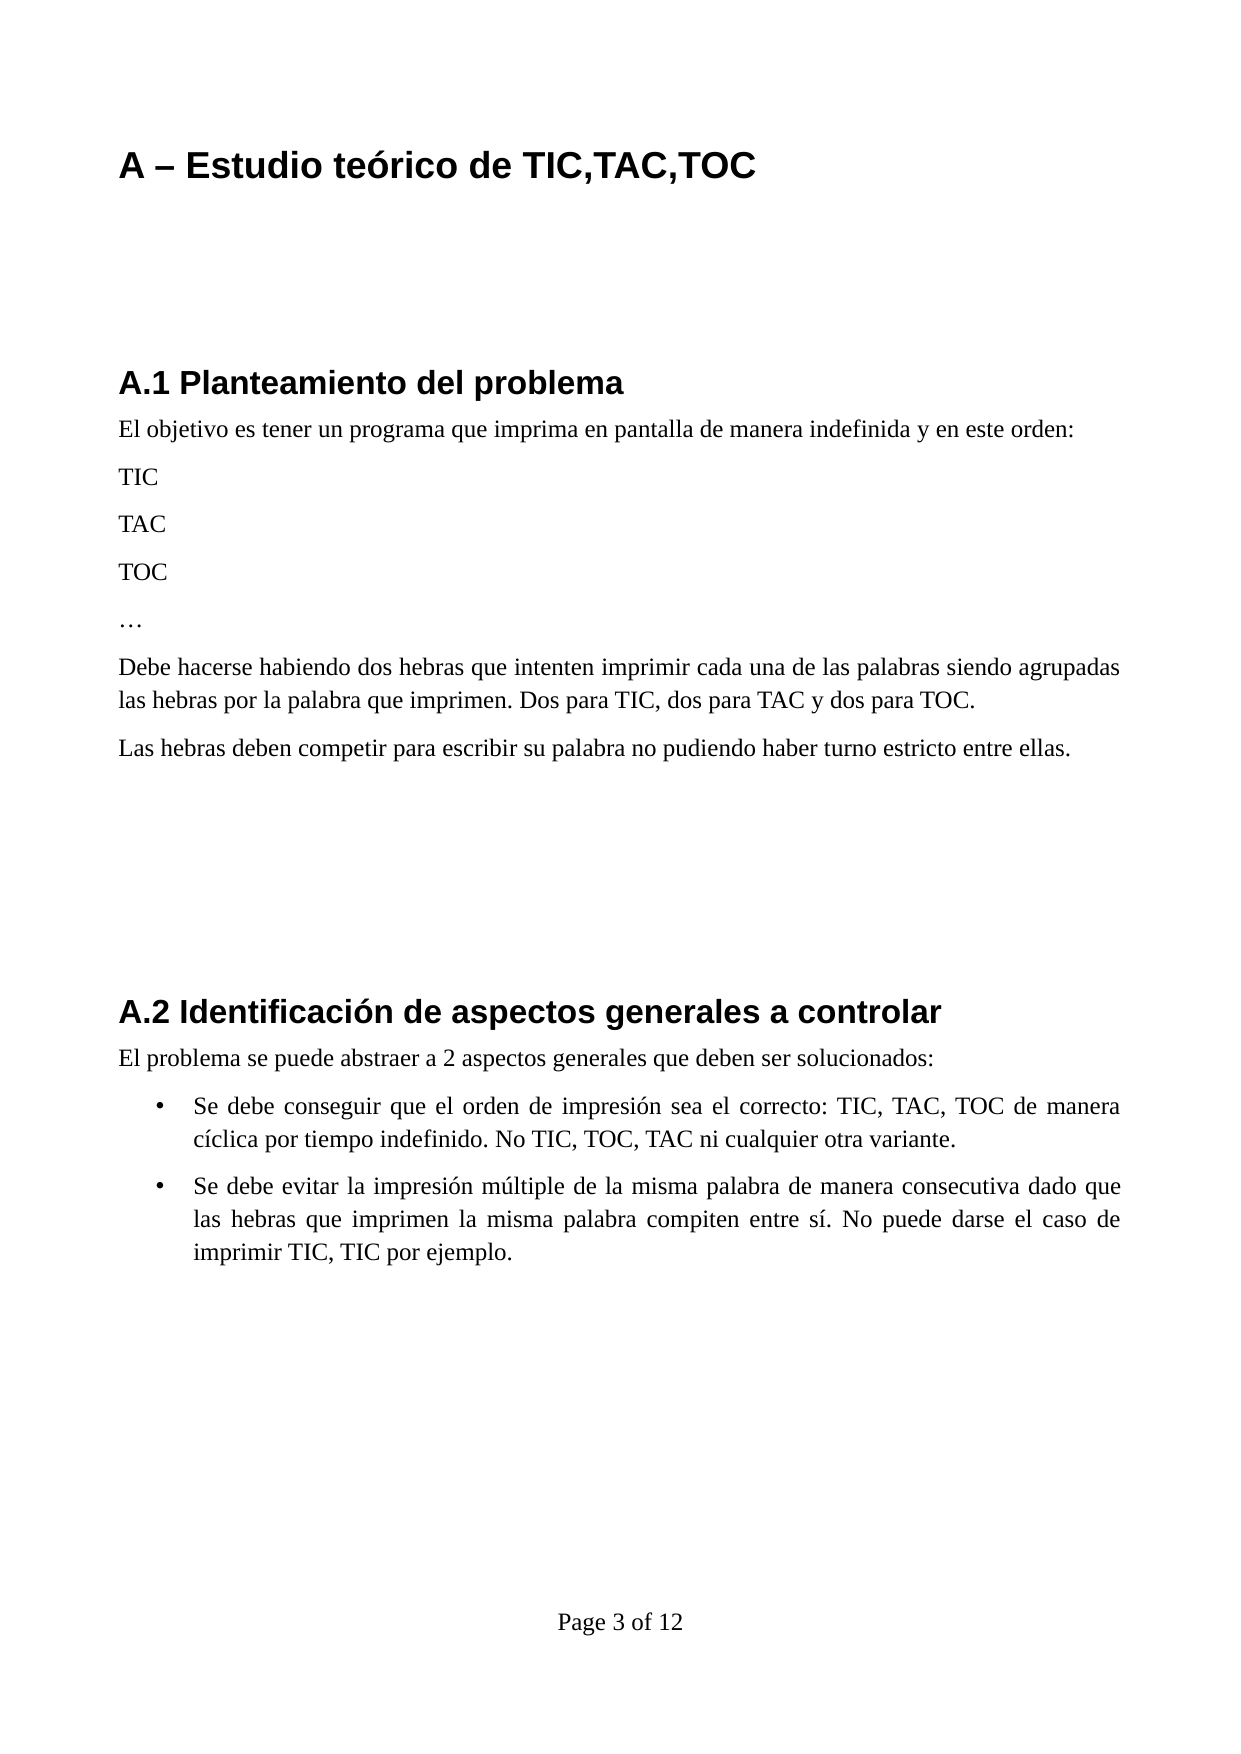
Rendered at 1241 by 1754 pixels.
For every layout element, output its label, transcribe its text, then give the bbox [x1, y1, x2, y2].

text El objetivo es tener un programa que imprima en pantalla de manera indefinida y en este orden: [118, 414, 1122, 443]
text El problema se puede abstraer a 2 aspectos generales que deben ser solucionados: [118, 1043, 1122, 1072]
text TAC [118, 509, 1122, 538]
text TIC [118, 462, 1122, 490]
text Las hebras deben competir para escribir su palabra no pudiendo haber turno estricto entre ellas. [118, 733, 1122, 761]
text TOC [118, 557, 1122, 586]
subtitle A.2 Identificación de aspectos generales a controlar [118, 992, 1122, 1031]
text … [118, 604, 1122, 633]
subtitle A – Estudio teórico de TIC,TAC,TOC [118, 143, 1122, 186]
text Debe hacerse habiendo dos hebras que intenten imprimir cada una de las palabras siendo agrupadas las hebras por la palabra que imprimen. Dos para TIC, dos para TAC y dos para TOC. [118, 652, 1122, 714]
list Se debe evitar la impresión múltiple de la misma palabra de manera consecutiva dado que las hebras que imprimen la misma palabra compiten entre sí. No puede darse el caso de imprimir TIC, TIC por ejemplo. [156, 1171, 1122, 1266]
list Se debe conseguir que el orden de impresión sea el correcto: TIC, TAC, TOC de manera cíclica por tiempo indefinido. No TIC, TOC, TAC ni cualquier otra variante. [156, 1091, 1122, 1153]
subtitle A.1 Planteamiento del problema [118, 363, 1122, 402]
